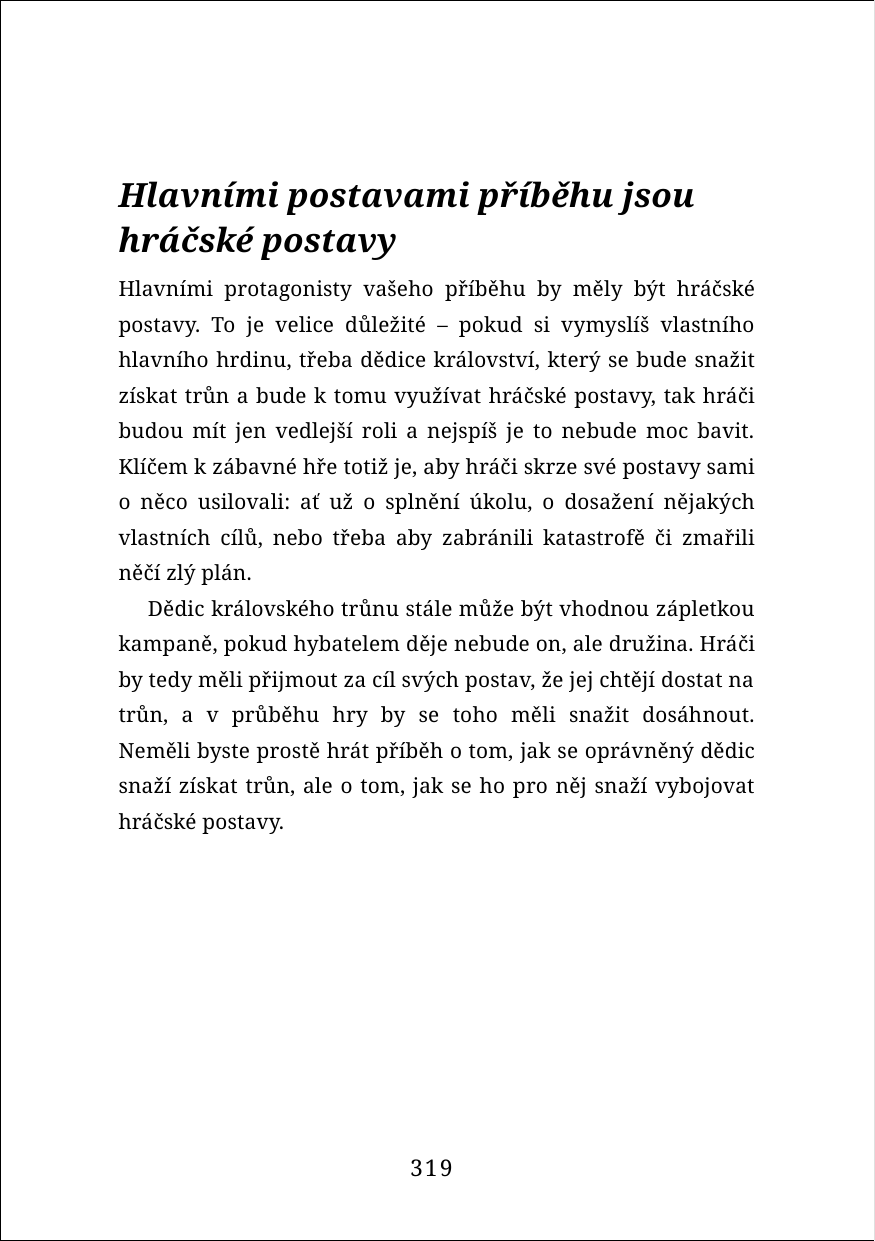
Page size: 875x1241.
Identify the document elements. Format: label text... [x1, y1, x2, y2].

text Hlavními protagonisty vašeho příběhu by měly být hráčské postavy. To je velice důležité – pokud si vymyslíš vlastního hlavního hrdinu, třeba dědice království, který se bude snažit získat trůn a bude k tomu využívat hráčské postavy, tak hráči budou mít jen vedlejší roli a nejspíš je to nebude moc bavit. Klíčem k zábavné hře totiž je, aby hráči skrze své postavy sami o něco usilovali: ať už o splnění úkolu, o dosažení nějakých vlastních cílů, nebo třeba aby zabránili katastrofě či zmařili něčí zlý plán. Dědic královského trůnu stále může být vhodnou zápletkou kampaně, pokud hybatelem děje nebude on, ale družina. Hráči by tedy měli přijmout za cíl svých postav, že jej chtějí dostat na trůn, a v průběhu hry by se toho měli snažit dosáhnout. Neměli byste prostě hrát příběh o tom, jak se oprávněný dědic snaží získat trůn, ale o tom, jak se ho pro něj snaží vybojovat hráčské postavy. [118, 274, 756, 836]
subtitle Hlavními postavami příběhu jsou hráčské postavy [118, 172, 756, 263]
